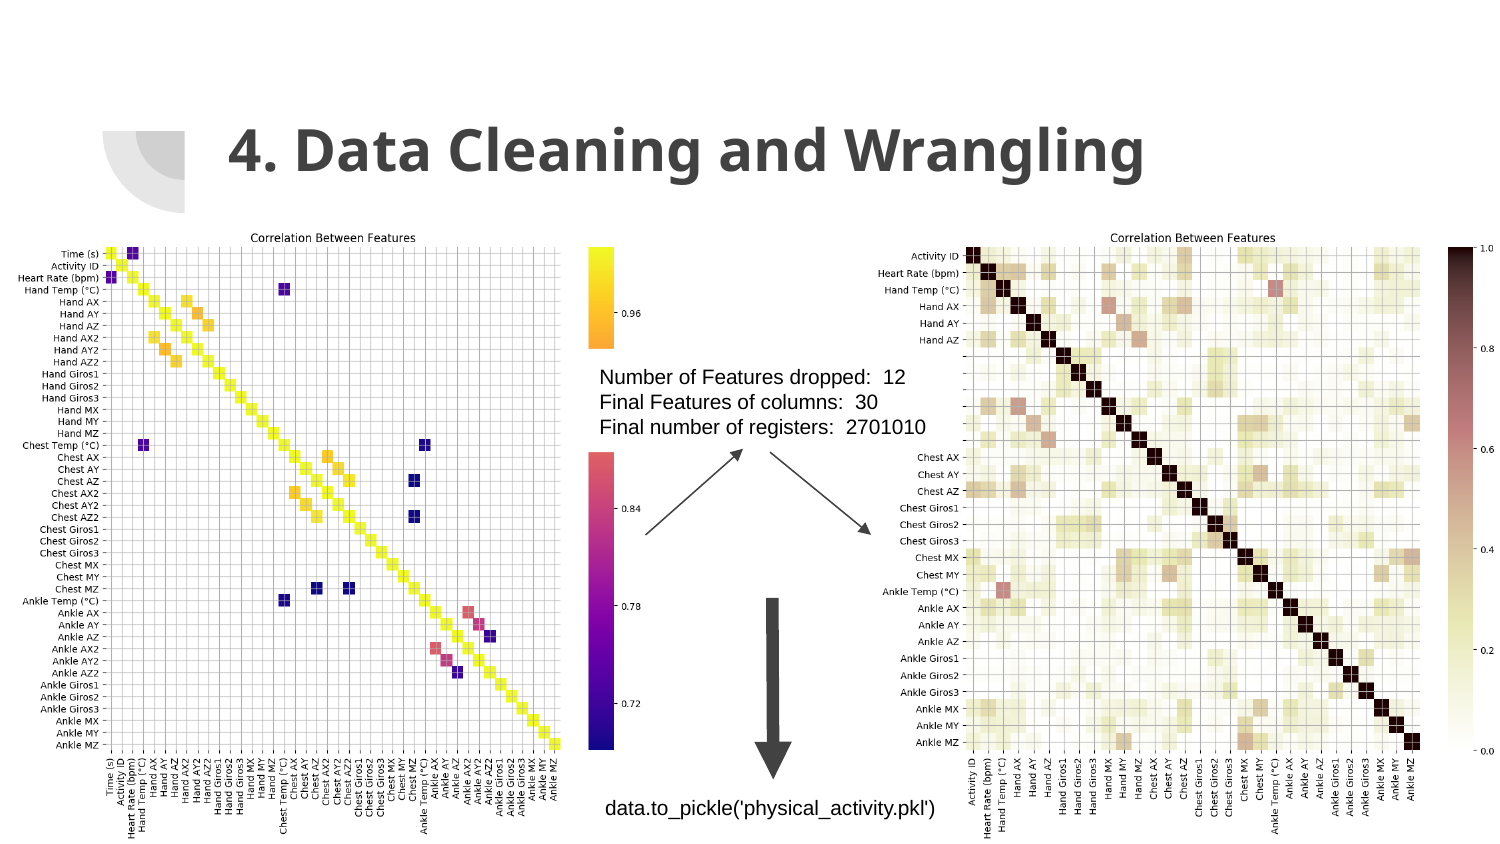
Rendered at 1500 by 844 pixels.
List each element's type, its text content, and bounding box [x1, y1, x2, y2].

text_box data.to_pickle('physical_activity.pkl') [590, 779, 957, 838]
picture [871, 226, 1500, 844]
title 4. Data Cleaning and Wrangling [213, 98, 1368, 263]
text_box Number of Features dropped: 12 Final Features of columns: 30 Final number of registers: 2701010 [584, 348, 963, 453]
picture [11, 226, 647, 844]
